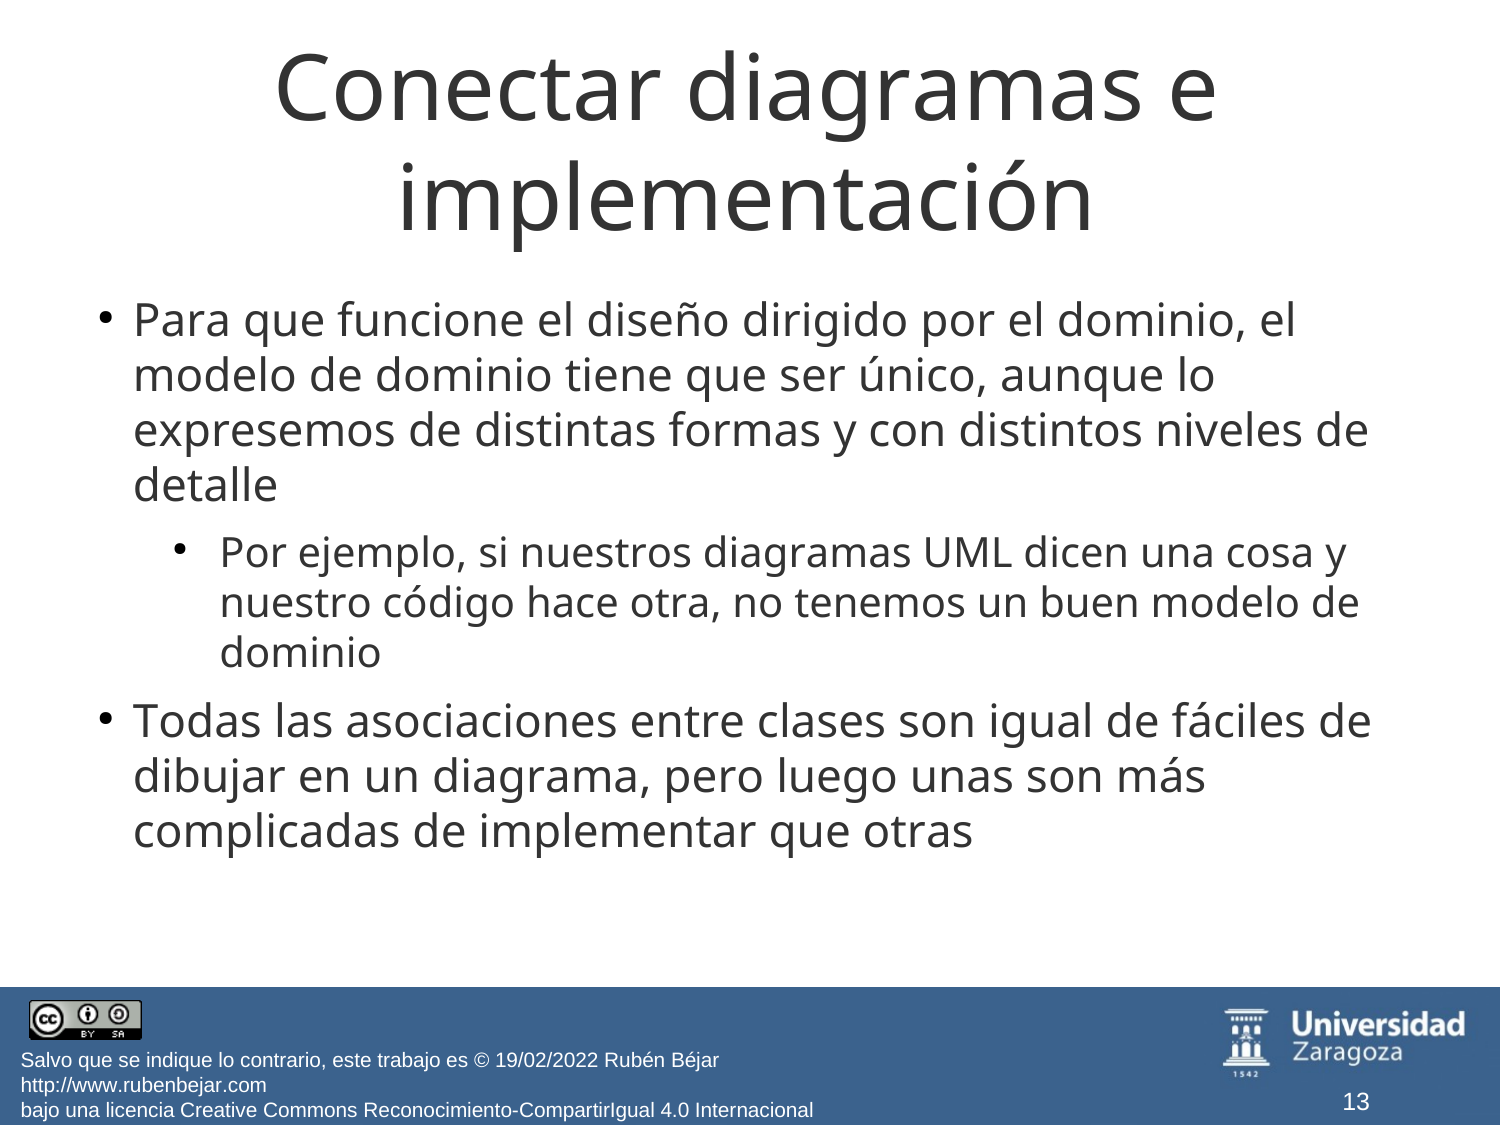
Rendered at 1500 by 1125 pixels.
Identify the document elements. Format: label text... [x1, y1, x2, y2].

title Conectar diagramas e implementación [74, 21, 1420, 257]
picture [0, 987, 1500, 1125]
list Para que funcione el diseño dirigido por el dominio, el modelo de dominio tiene que ser único, aunque lo expresemos de distintas formas y con distintos niveles de detalle Por ejemplo, si nuestros diagramas UML dicen una cosa y nuestro código hace otra, no tenemos un buen modelo de dominio Todas las asociaciones entre clases son igual de fáciles de dibujar en un diagrama, pero luego unas son más complicadas de implementar que otras [82, 283, 1418, 969]
